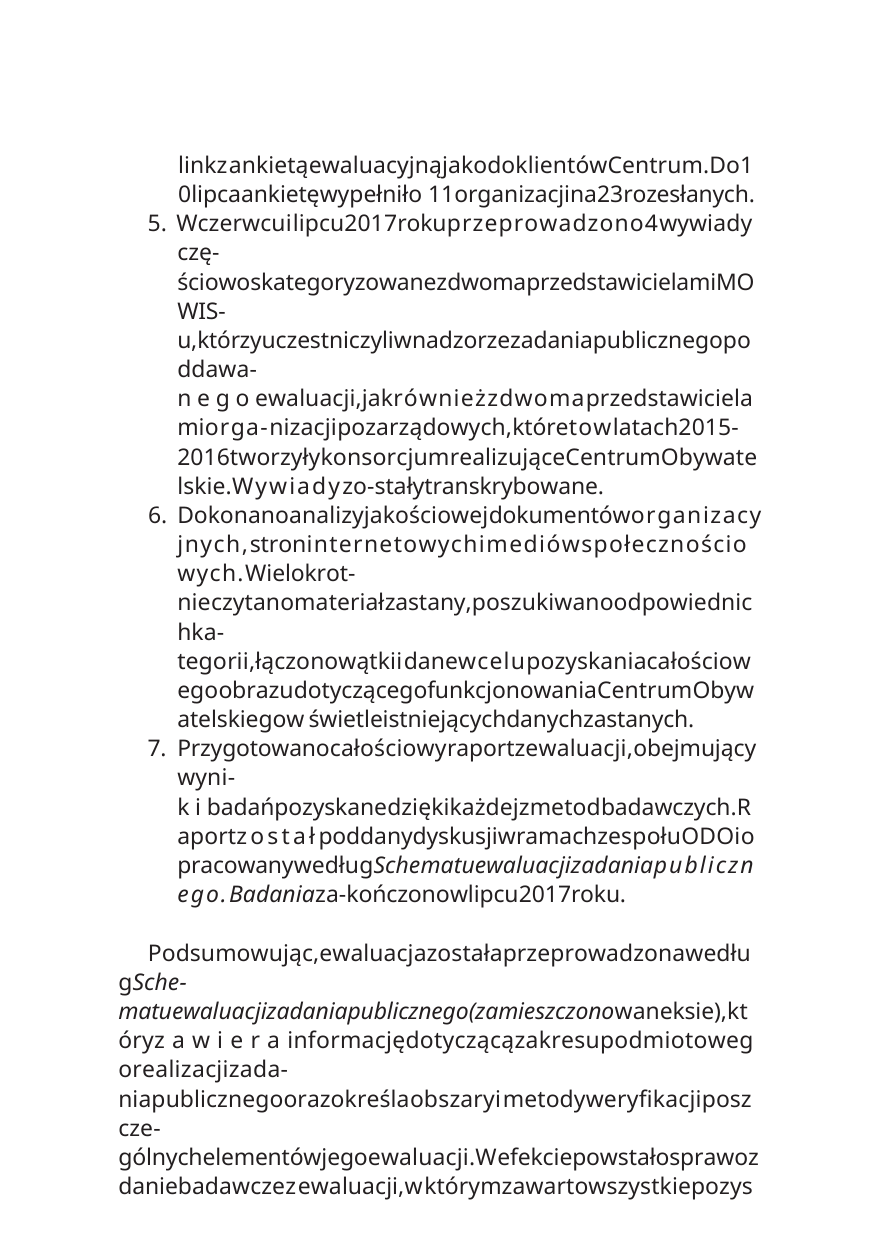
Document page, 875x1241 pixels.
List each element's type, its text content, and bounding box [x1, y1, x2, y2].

list Wczerwcuilipcu2017rokuprzeprowadzono4wywiadyczę-ściowoskategoryzowanezdwomaprzedstawicielamiMOWIS-u,którzyuczestniczyliwnadzorzezadaniapublicznegopoddawa-negoewaluacji,jakrównieżzdwomaprzedstawicielamiorga-nizacjipozarządowych,któretowlatach2015-2016tworzyłykonsorcjumrealizująceCentrumObywatelskie.Wywiadyzo-stałytranskrybowane. [147, 208, 762, 500]
list Przygotowanocałościowyraportzewaluacji,obejmującywyni-kibadańpozyskanedziękikażdejzmetodbadawczych.RaportzostałpoddanydyskusjiwramachzespołuODOiopracowanywedługSchematuewaluacjizadaniapublicznego.Badaniaza-kończonowlipcu2017roku. [147, 733, 762, 908]
text linkzankietąewaluacyjnąjakodoklientówCentrum.Do10lipcaankietęwypełniło 11organizacjina23rozesłanych. [178, 150, 760, 208]
list Dokonanoanalizyjakościowejdokumentóworganizacyjnych,stroninternetowychimediówspołecznościowych.Wielokrot-nieczytanomateriałzastany,poszukiwanoodpowiednichka-tegorii,łączonowątkiidanewcelupozyskaniacałościowegoobrazudotyczącegofunkcjonowaniaCentrumObywatelskiegowświetleistniejącychdanychzastanych. [148, 500, 762, 733]
text Podsumowując,ewaluacjazostałaprzeprowadzonawedługSche-matuewaluacjizadaniapublicznego(zamieszczonowaneksie),któryzawierainformacjędotyczącązakresupodmiotowegorealizacjizada-niapublicznegoorazokreślaobszaryimetodyweryfikacjiposzcze-gólnychelementówjegoewaluacji.Wefekciepowstałosprawozdaniebadawczezewaluacji,wktórymzawartowszystkiepozys [118, 938, 762, 1200]
